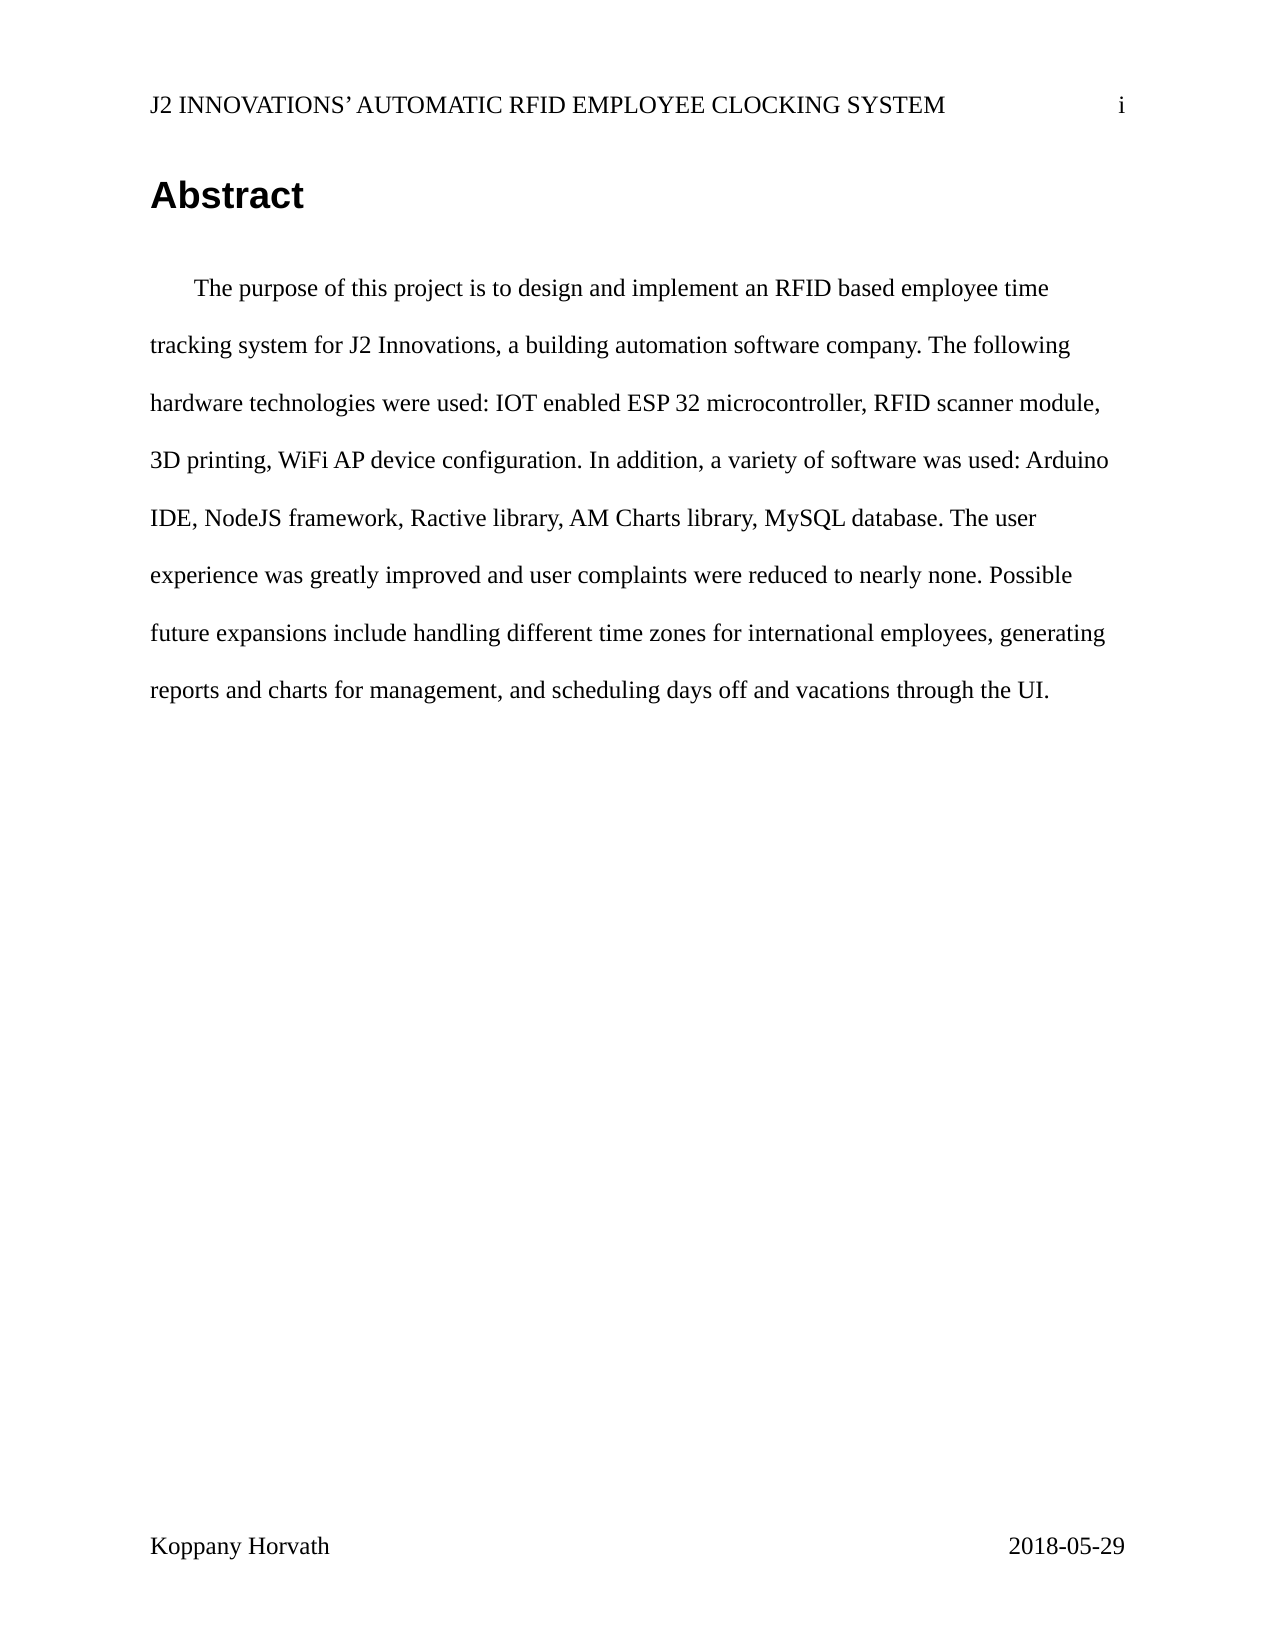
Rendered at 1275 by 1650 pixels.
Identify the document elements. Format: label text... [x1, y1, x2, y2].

subtitle Abstract [150, 173, 1125, 217]
text The purpose of this project is to design and implement an RFID based employee time tracking system for J2 Innovations, a building automation software company. The following hardware technologies were used: IOT enabled ESP 32 microcontroller, RFID scanner module, 3D printing, WiFi AP device configuration. In addition, a variety of software was used: Arduino IDE, NodeJS framework, Ractive library, AM Charts library, MySQL database. The user experience was greatly improved and user complaints were reduced to nearly none. Possible future expansions include handling different time zones for international employees, generating reports and charts for management, and scheduling days off and vacations through the UI. [150, 273, 1125, 704]
